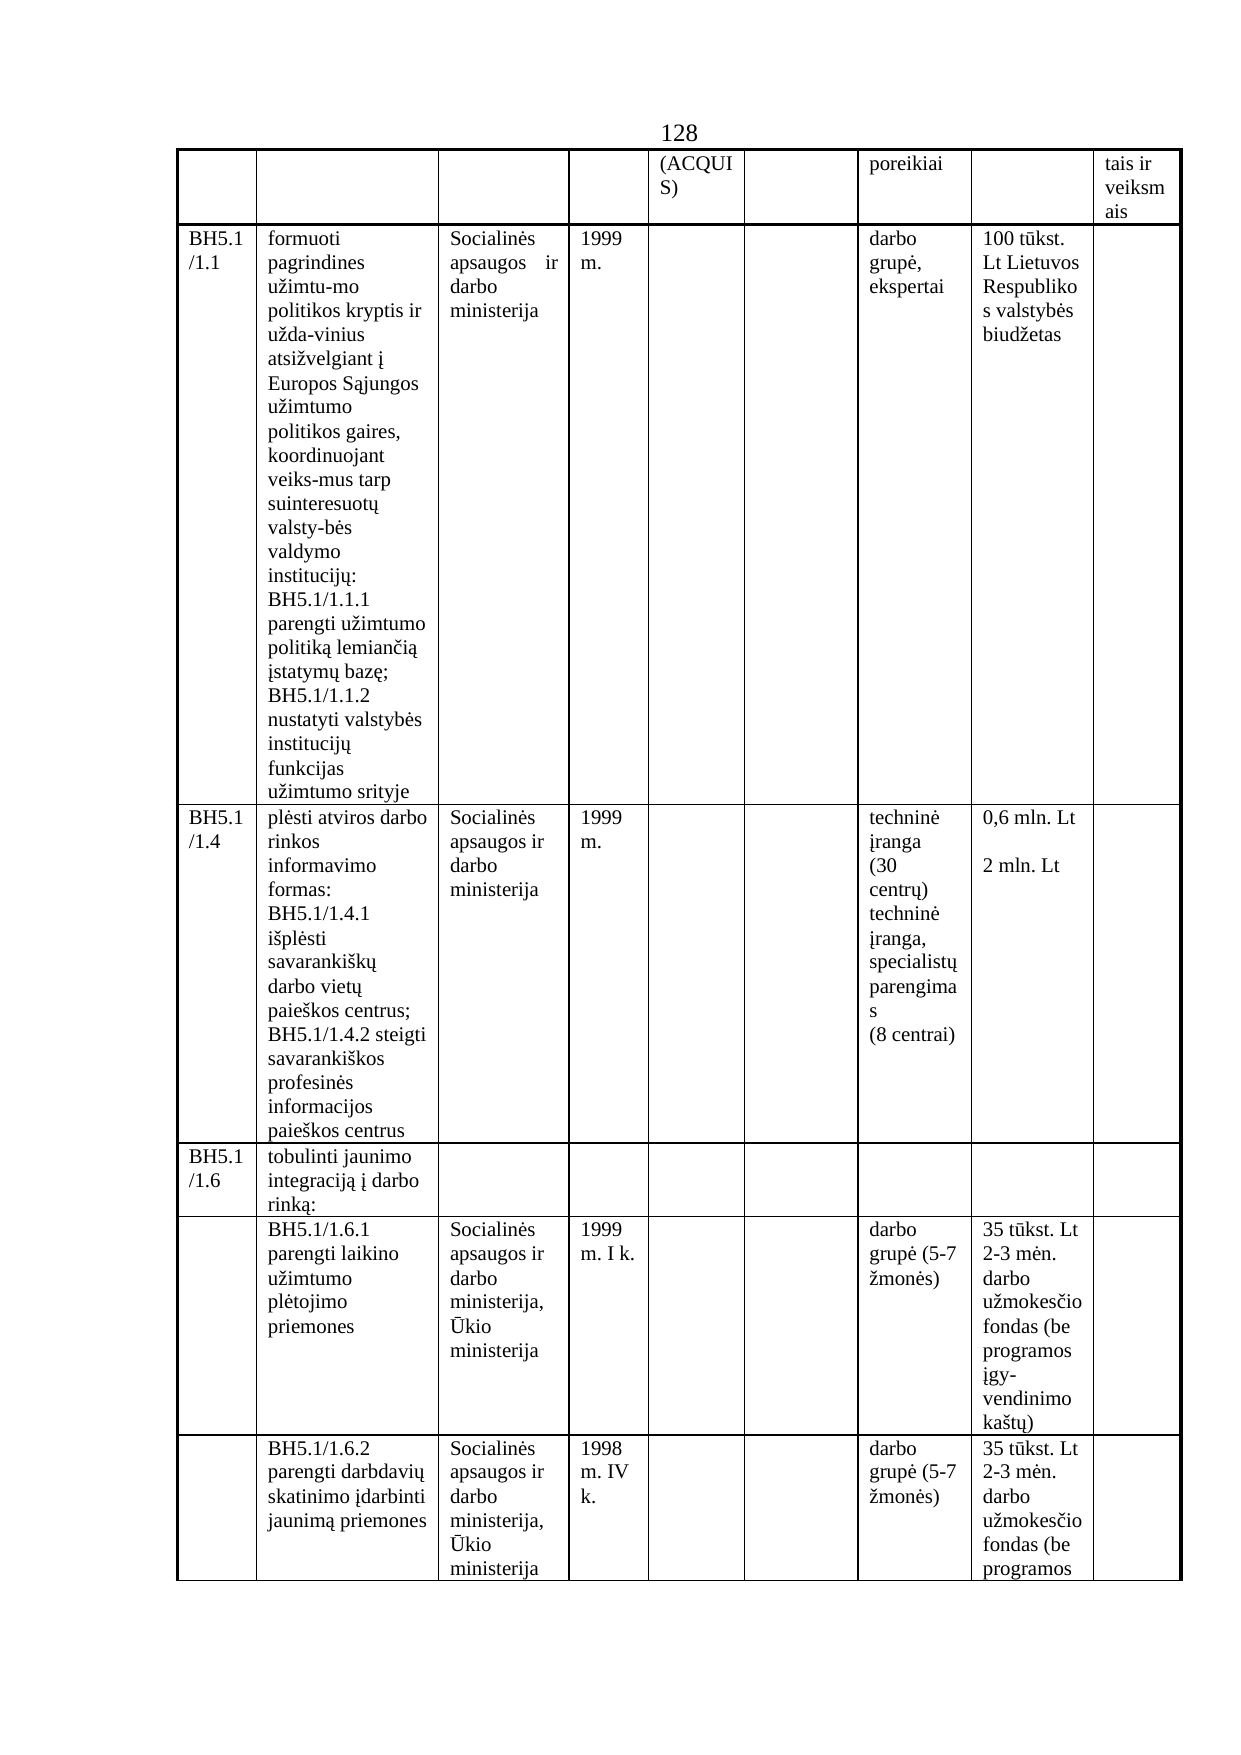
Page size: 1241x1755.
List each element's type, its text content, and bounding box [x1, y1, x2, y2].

table_header [439, 151, 568, 223]
table_cell techninė įranga (30 centrų) techninė įranga, specialistų parengimas (8 centrai) [859, 805, 971, 1142]
table_cell [1094, 805, 1179, 1142]
table_cell [1094, 226, 1179, 803]
table_cell [972, 1144, 1093, 1216]
table_cell BH5.1/1.6.2 parengti darbdavių skatinimo įdarbinti jaunimą priemones [257, 1436, 438, 1580]
table_cell [745, 1436, 857, 1580]
table_cell 1999 m. [570, 226, 648, 803]
table_header [257, 151, 438, 223]
table_cell BH5.1/1.6 [179, 1144, 256, 1216]
table_cell plėsti atviros darbo rinkos informavimo formas: BH5.1/1.4.1 išplėsti savarankiškų darbo vietų paieškos centrus; BH5.1/1.4.2 steigti savarankiškos profesinės informacijos paieškos centrus [257, 805, 438, 1142]
table_cell [649, 1217, 744, 1434]
table_cell 1999 m. I k. [570, 1217, 648, 1434]
table_header [745, 151, 857, 223]
table_cell [859, 1144, 971, 1216]
table_header poreikiai [859, 151, 971, 223]
table_cell [179, 1217, 256, 1434]
table_cell [1094, 1217, 1179, 1434]
table_header (ACQUIS) [649, 151, 744, 223]
table_cell tobulinti jaunimo integraciją į darbo rinką: [257, 1144, 438, 1216]
table_header [179, 151, 256, 223]
table_cell Socialinės apsaugos ir darbo ministerija, Ūkio ministerija [439, 1436, 568, 1580]
table_cell [649, 805, 744, 1142]
table_header tais ir veiksmais [1094, 151, 1179, 223]
table_cell darbo grupė, ekspertai [859, 226, 971, 803]
table_cell [439, 1144, 568, 1216]
table_cell [649, 1144, 744, 1216]
table_cell 0,6 mln. Lt 2 mln. Lt [972, 805, 1093, 1142]
table_cell [745, 805, 857, 1142]
table_cell [570, 1144, 648, 1216]
table_cell BH5.1/1.1 [179, 226, 256, 803]
table_cell 1998 m. IV k. [570, 1436, 648, 1580]
table_cell darbo grupė (5-7 žmonės) [859, 1436, 971, 1580]
table_cell [745, 1217, 857, 1434]
table_cell Socialinės apsaugos ir darbo ministerija [439, 805, 568, 1142]
table_cell [1094, 1436, 1179, 1580]
table_header [570, 151, 648, 223]
table_cell 35 tūkst. Lt 2-3 mėn. darbo užmokesčio fondas (be programos [972, 1436, 1093, 1580]
table_cell 1999 m. [570, 805, 648, 1142]
table_cell 100 tūkst. Lt Lietuvos Respublikos valstybės biudžetas [972, 226, 1093, 803]
table_cell [1094, 1144, 1179, 1216]
table_cell [745, 226, 857, 803]
table_cell Socialinės apsaugos ir darbo ministerija, Ūkio ministerija [439, 1217, 568, 1434]
table_cell [649, 1436, 744, 1580]
table_cell BH5.1/1.6.1 parengti laikino užimtumo plėtojimo priemones [257, 1217, 438, 1434]
table_cell darbo grupė (5-7 žmonės) [859, 1217, 971, 1434]
table_cell [649, 226, 744, 803]
table_cell BH5.1/1.4 [179, 805, 256, 1142]
table_cell [179, 1436, 256, 1580]
table_header [972, 151, 1093, 223]
table_cell Socialinės apsaugos ir darbo ministerija [439, 226, 568, 803]
table_cell formuoti pagrindines užimtu-mo politikos kryptis ir užda-vinius atsižvelgiant į Europos Sąjungos užimtumo politikos gaires, koordinuojant veiks-mus tarp suinteresuotų valsty-bės valdymo institucijų: BH5.1/1.1.1 parengti užimtumo politiką lemiančią įstatymų bazę; BH5.1/1.1.2 nustatyti valstybės institucijų funkcijas užimtumo srityje [257, 226, 438, 803]
table_cell 35 tūkst. Lt 2-3 mėn. darbo užmokesčio fondas (be programos įgy-vendinimo kaštų) [972, 1217, 1093, 1434]
table_cell [745, 1144, 857, 1216]
